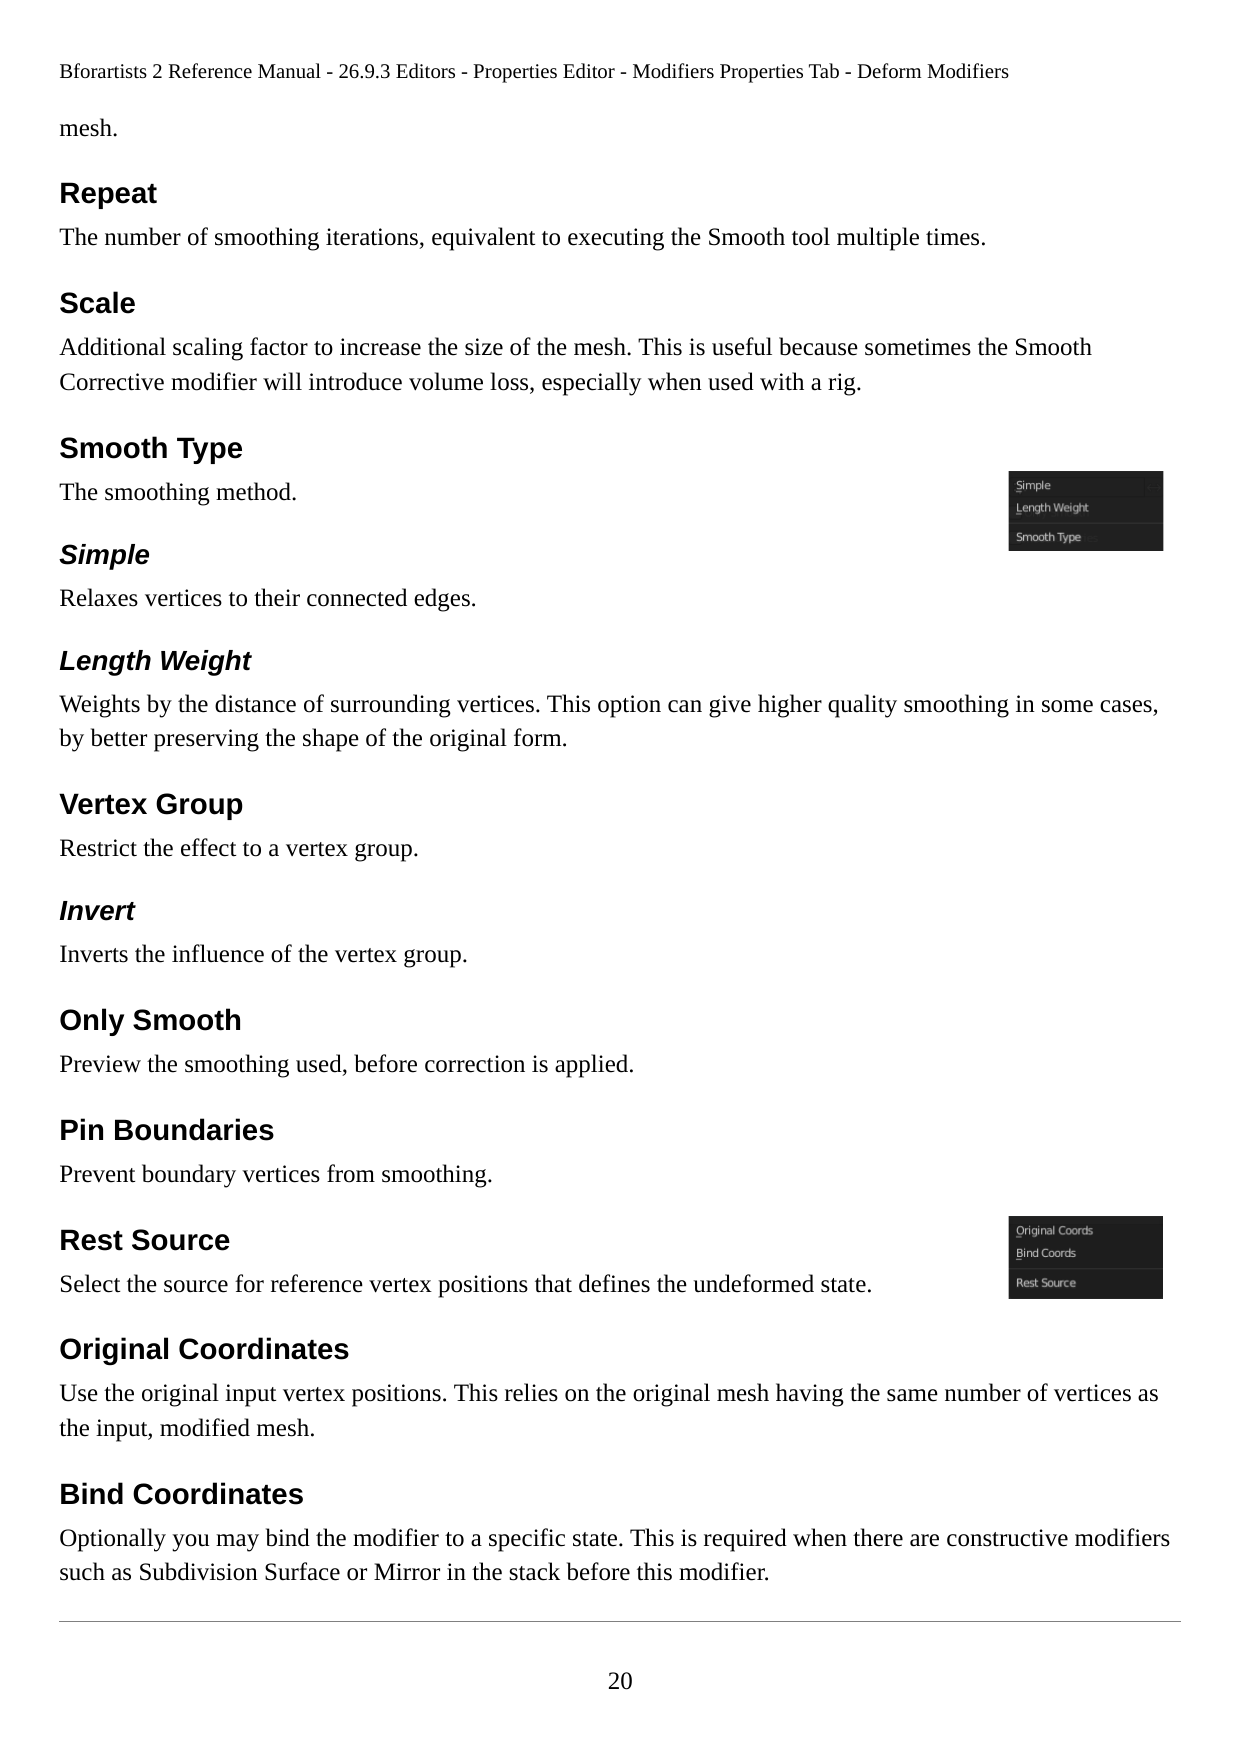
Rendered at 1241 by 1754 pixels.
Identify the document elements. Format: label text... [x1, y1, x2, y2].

subtitle Scale [59, 286, 1181, 320]
text Use the original input vertex positions. This relies on the original mesh having the same number of vertices as the input, modified mesh. [59, 1378, 1181, 1442]
subtitle [1163, 1222, 1181, 1256]
subtitle Bind Coordinates [59, 1477, 1181, 1510]
text Additional scaling factor to increase the size of the mesh. This is useful because sometimes the Smooth Corrective modifier will introduce volume loss, especially when used with a rig. [59, 332, 1181, 396]
subtitle Repeat [59, 176, 1181, 210]
text [1164, 477, 1181, 506]
subtitle Original Coordinates [59, 1332, 1181, 1366]
subtitle Only Smooth [59, 1003, 1181, 1036]
subtitle Rest Source [59, 1222, 1008, 1256]
subtitle Invert [59, 894, 1181, 926]
subtitle Vertex Group [59, 787, 1181, 821]
picture [1008, 471, 1164, 551]
text Select the source for reference vertex positions that defines the undeformed state. [59, 1269, 1008, 1297]
text Inverts the influence of the vertex group. [59, 939, 1181, 968]
text Restrict the effect to a vertex group. [59, 833, 1181, 862]
picture [1008, 1216, 1163, 1299]
text mesh. [59, 113, 1181, 141]
subtitle Smooth Type [59, 431, 1181, 464]
subtitle Length Weight [59, 644, 1181, 676]
text The smoothing method. [59, 477, 1008, 506]
subtitle Pin Boundaries [59, 1112, 1181, 1146]
text Prevent boundary vertices from smoothing. [59, 1159, 1181, 1187]
text Weights by the distance of surrounding vertices. This option can give higher quality smoothing in some cases, by better preserving the shape of the original form. [59, 689, 1181, 752]
text Preview the smoothing used, before correction is applied. [59, 1049, 1181, 1078]
text The number of smoothing iterations, equivalent to executing the Smooth tool multiple times. [59, 222, 1181, 251]
text Relaxes vertices to their connected edges. [59, 583, 1181, 611]
subtitle Simple [59, 538, 1181, 570]
text Optionally you may bind the modifier to a specific state. This is required when there are constructive modifiers such as Subdivision Surface or Mirror in the stack before this modifier. [59, 1523, 1181, 1586]
